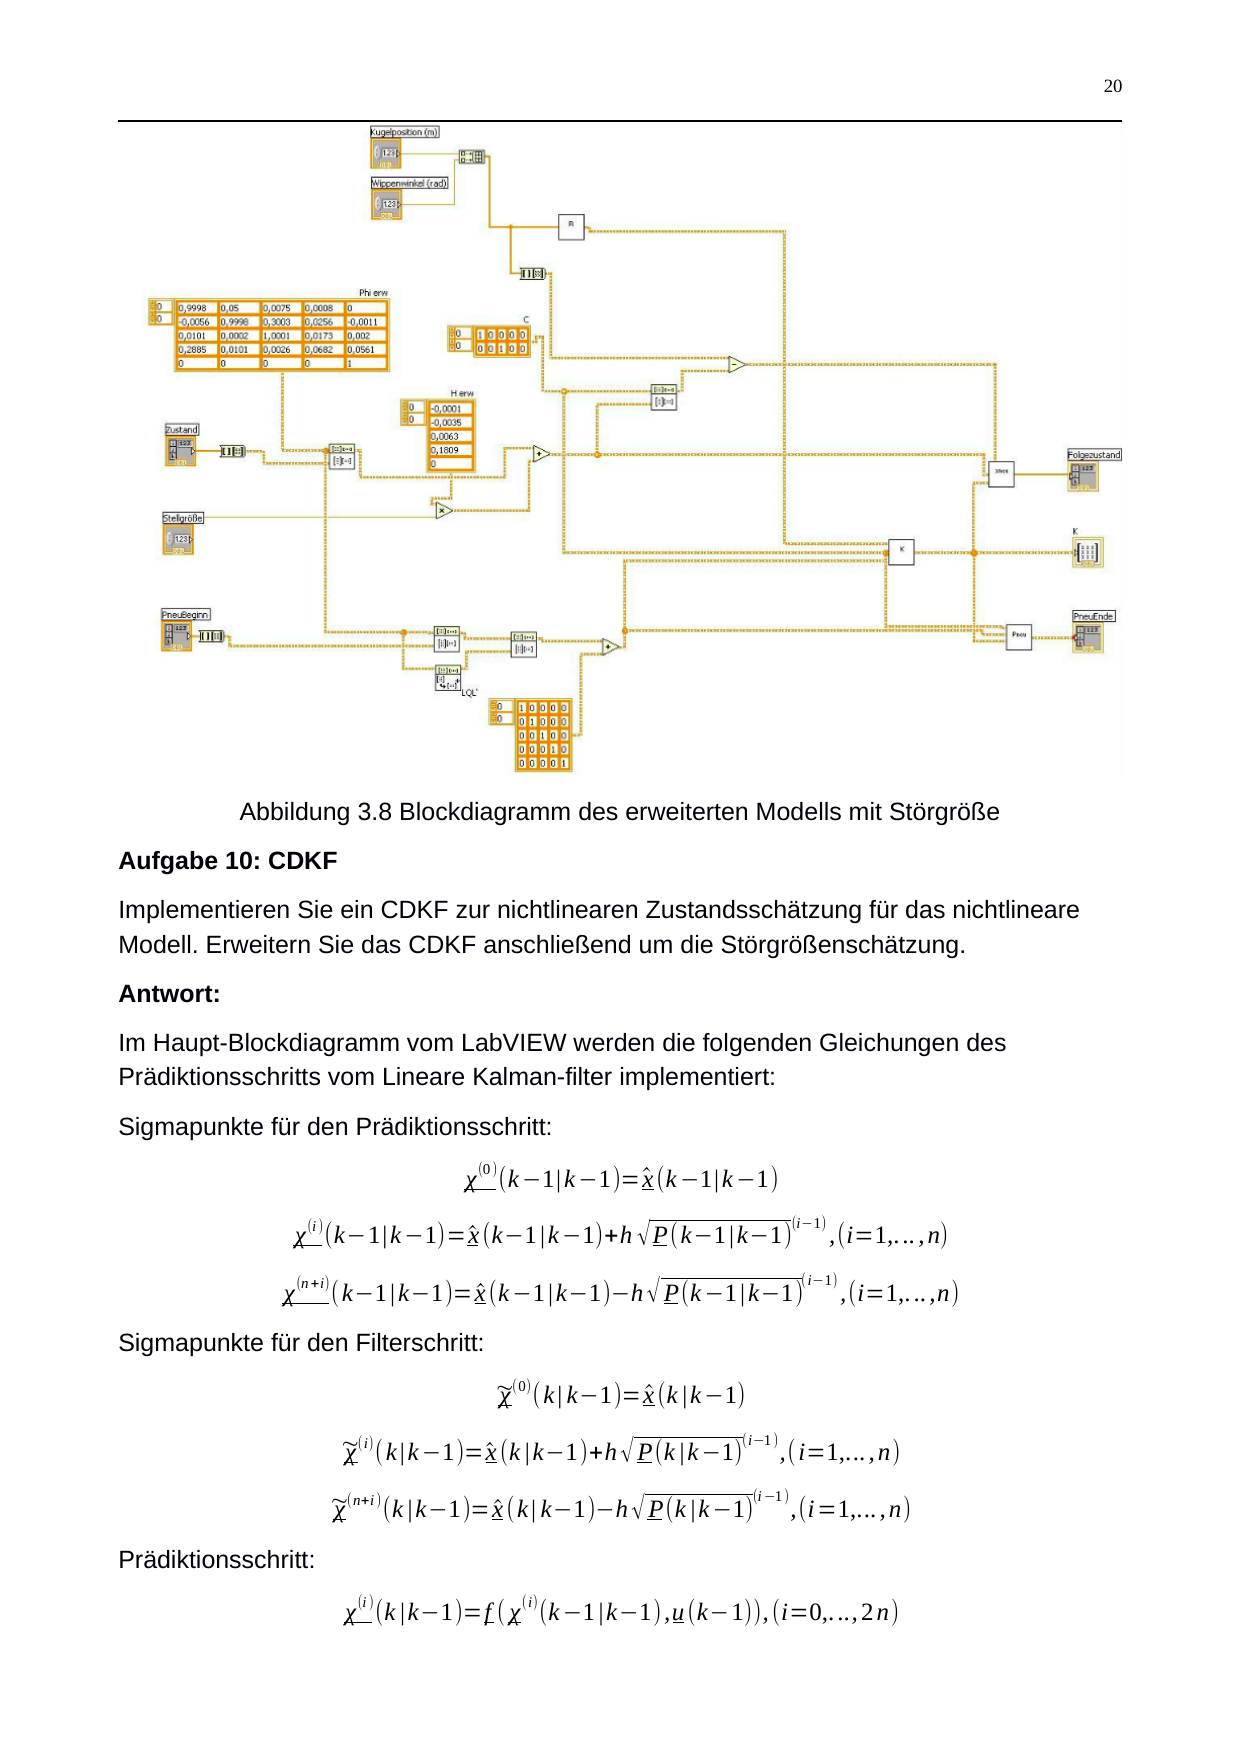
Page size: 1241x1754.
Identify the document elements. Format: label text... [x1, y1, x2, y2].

text Prädiktionsschritt: [118, 1545, 1122, 1573]
text Antwort: [118, 979, 1122, 1008]
text Implementieren Sie ein CDKF zur nichtlinearen Zustandsschätzung für das nichtlineare Modell. Erweitern Sie das CDKF anschließend um die Störgrößenschätzung. [118, 895, 1122, 958]
text Im Haupt-Blockdiagramm vom LabVIEW werden die folgenden Gleichungen des Prädiktionsschritts vom Lineare Kalman-filter implementiert: [118, 1028, 1122, 1091]
text Sigmapunkte für den Prädiktionsschritt: [118, 1111, 1122, 1140]
text Abbildung 3.8 Blockdiagramm des erweiterten Modells mit Störgröße [118, 797, 1122, 826]
text Sigmapunkte für den Filterschritt: [118, 1328, 1122, 1357]
text Aufgabe 10: CDKF [118, 846, 1122, 875]
picture [118, 121, 1123, 777]
